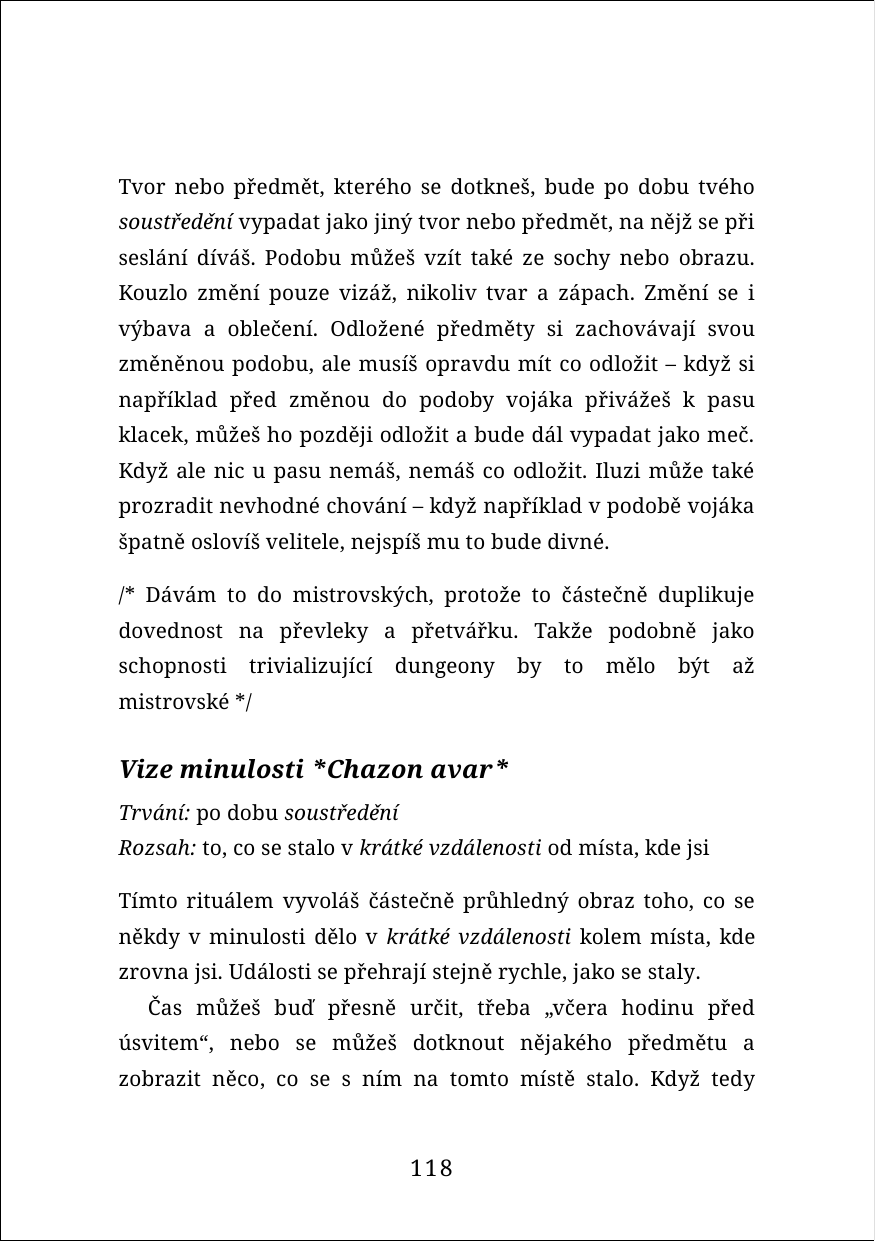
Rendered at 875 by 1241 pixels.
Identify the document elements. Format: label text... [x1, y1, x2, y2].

subtitle Vize minulosti *Chazon avar* [118, 752, 756, 786]
text Trvání: po dobu soustředění Rozsah: to, co se stalo v krátké vzdálenosti od místa, kde jsi [118, 798, 756, 862]
text /* Dávám to do mistrovských, protože to částečně duplikuje dovednost na převleky a přetvářku. Takže podobně jako schopnosti trivializující dungeony by to mělo být až mistrovské */ [118, 580, 756, 715]
text Tímto rituálem vyvoláš částečně průhledný obraz toho, co se někdy v minulosti dělo v krátké vzdálenosti kolem místa, kde zrovna jsi. Události se přehrají stejně rychle, jako se staly. Čas můžeš buď přesně určit, třeba „včera hodinu před úsvitem“, nebo se můžeš dotknout nějakého předmětu a zobrazit něco, co se s ním na tomto místě stalo. Když tedy [118, 886, 756, 1092]
text Tvor nebo předmět, kterého se dotkneš, bude po dobu tvého soustředění vypadat jako jiný tvor nebo předmět, na nějž se při seslání díváš. Podobu můžeš vzít také ze sochy nebo obrazu. Kouzlo změní pouze vizáž, nikoliv tvar a zápach. Změní se i výbava a oblečení. Odložené předměty si zachovávají svou změněnou podobu, ale musíš opravdu mít co odložit – když si například před změnou do podoby vojáka přivážeš k pasu klacek, můžeš ho později odložit a bude dál vypadat jako meč. Když ale nic u pasu nemáš, nemáš co odložit. Iluzi může také prozradit nevhodné chování – když například v podobě vojáka špatně oslovíš velitele, nejspíš mu to bude divné. [118, 172, 756, 555]
